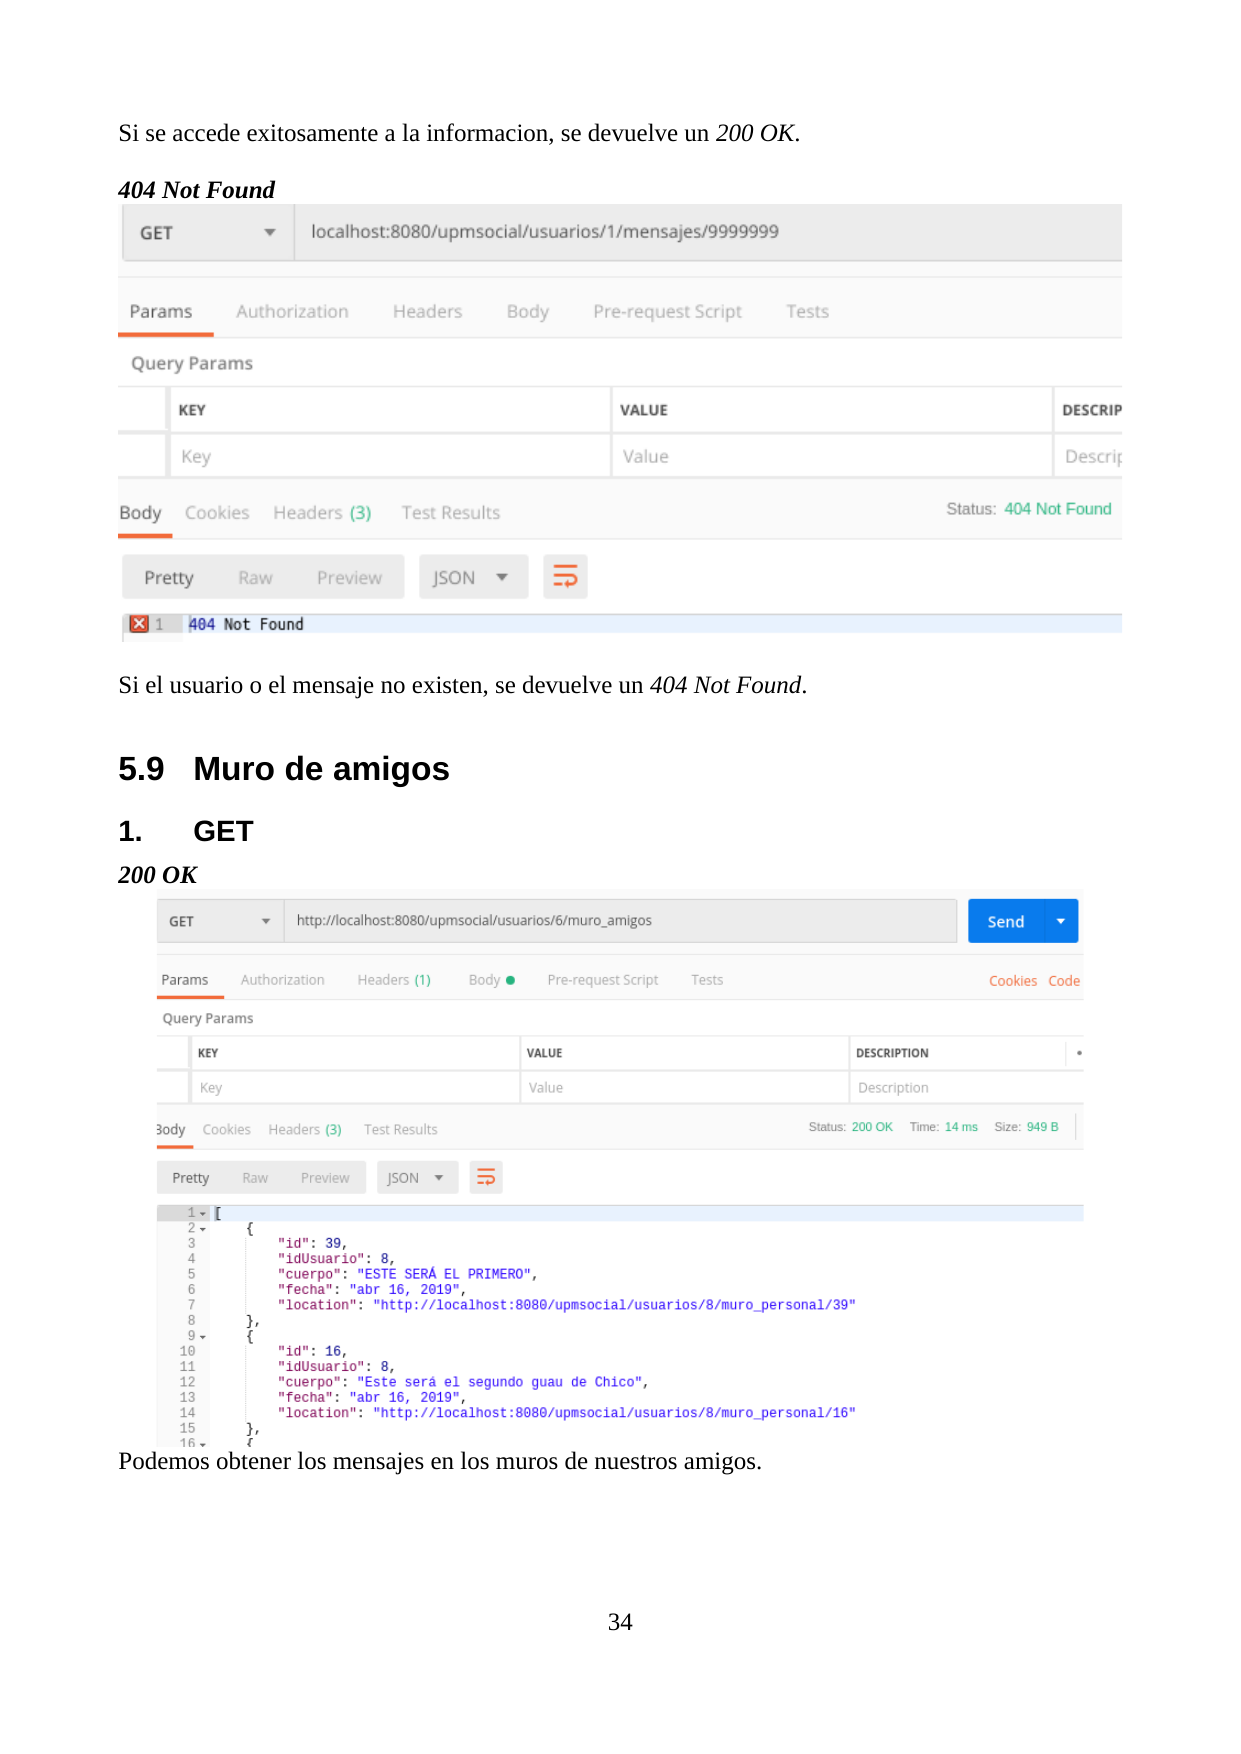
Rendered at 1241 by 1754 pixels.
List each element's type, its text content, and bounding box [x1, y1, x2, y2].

text Si se accede exitosamente a la informacion, se devuelve un 200 OK. [118, 118, 1122, 147]
text Podemos obtener los mensajes en los muros de nuestros amigos. [118, 1447, 1122, 1475]
text Si el usuario o el mensaje no existen, se devuelve un 404 Not Found. [118, 670, 1122, 699]
picture [118, 204, 1123, 642]
subtitle Muro de amigos [118, 748, 1122, 787]
text 404 Not Found [118, 176, 1122, 204]
subtitle GET [118, 814, 1122, 848]
picture [156, 889, 1084, 1447]
text 200 OK [118, 860, 1122, 889]
